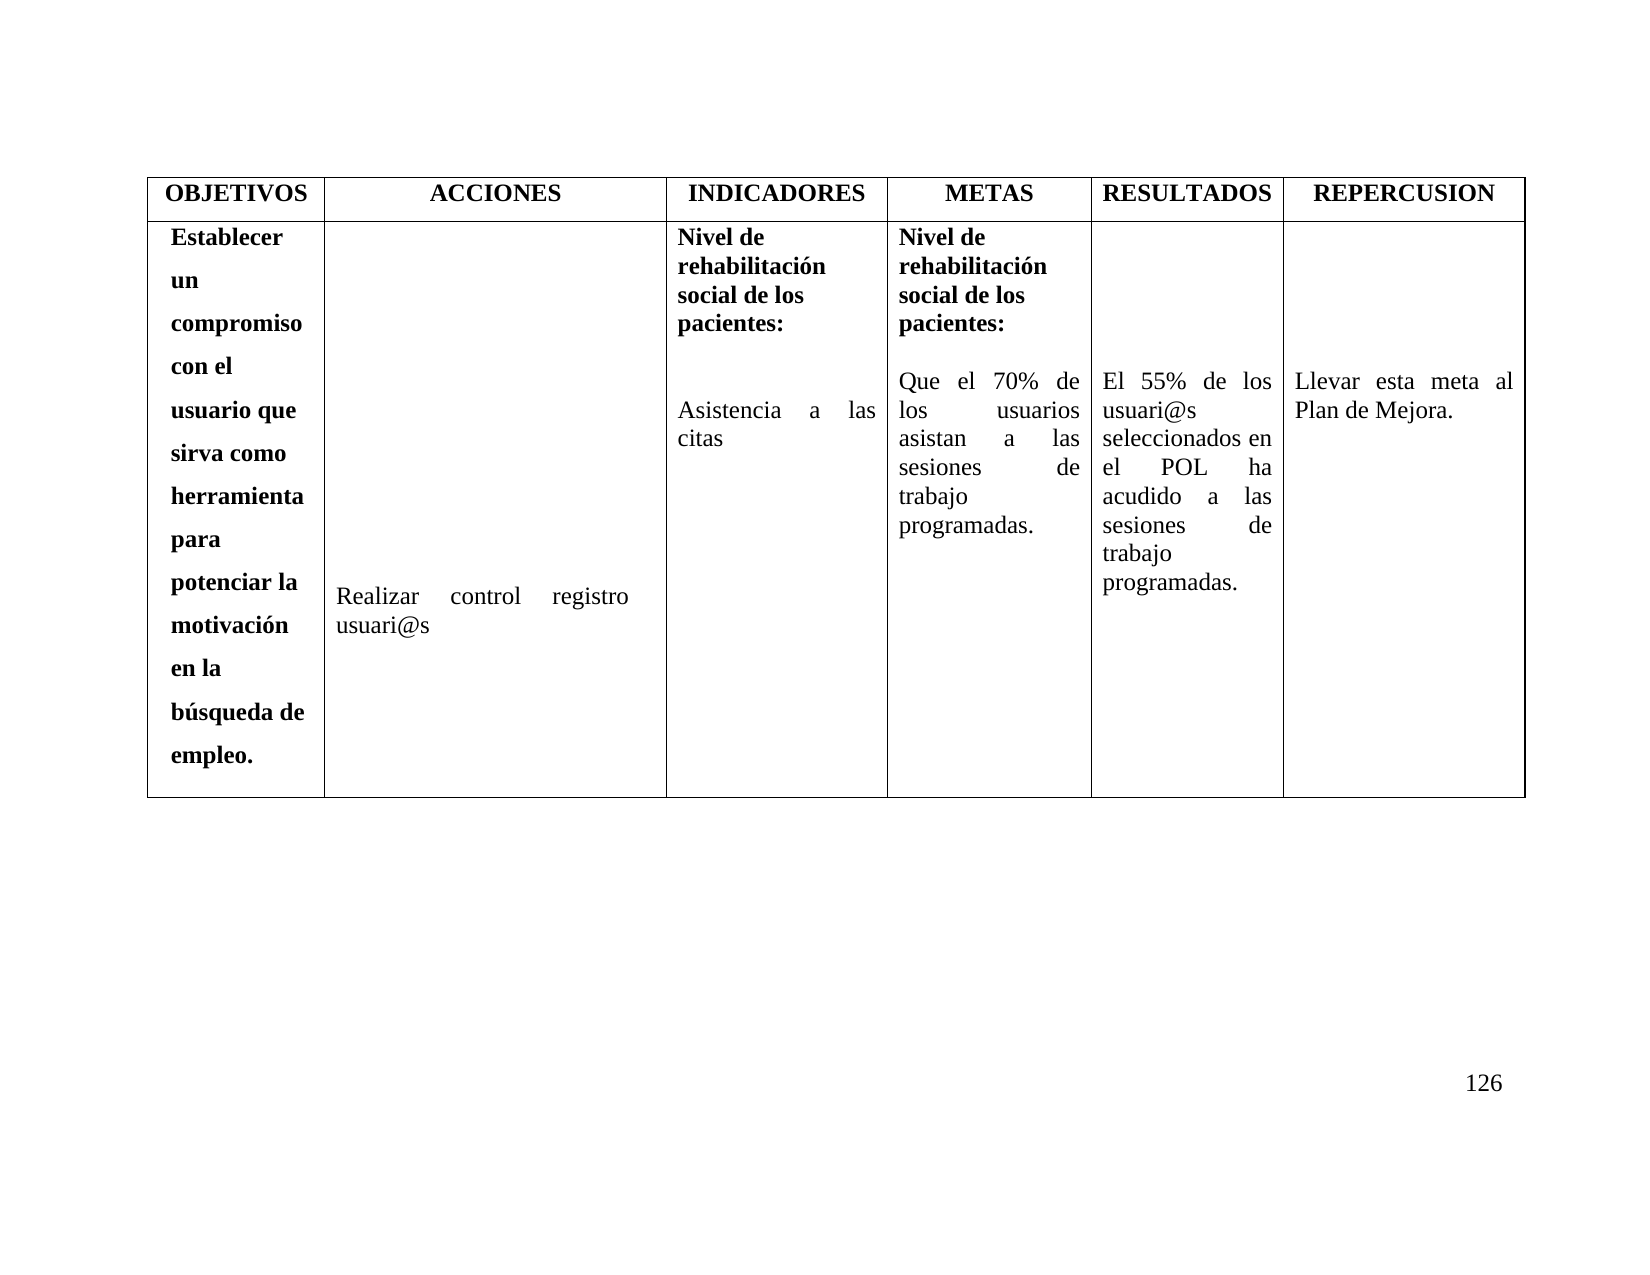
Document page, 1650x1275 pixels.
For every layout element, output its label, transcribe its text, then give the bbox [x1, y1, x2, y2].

table_header INDICADORES [667, 178, 887, 221]
table_cell Nivel de rehabilitación social de los pacientes: Que el 70% de los usuarios asistan a las sesiones de trabajo programadas. [888, 222, 1091, 797]
table_cell Nivel de rehabilitación social de los pacientes: Asistencia a las citas [667, 222, 887, 797]
table_header RESULTADOS [1092, 178, 1283, 221]
table_header REPERCUSION [1284, 178, 1524, 221]
table_header METAS [888, 178, 1091, 221]
table_cell Llevar esta meta al Plan de Mejora. [1284, 222, 1524, 797]
table_cell Establecer un compromiso con el usuario que sirva como herramienta para potenciar la motivación en la búsqueda de empleo. [148, 222, 324, 797]
table_cell El 55% de los usuari@s seleccionados en el POL ha acudido a las sesiones de trabajo programadas. [1092, 222, 1283, 797]
table_header OBJETIVOS [148, 178, 324, 221]
table_cell Realizar control registro usuari@s [325, 222, 666, 797]
table_header ACCIONES [325, 178, 666, 221]
